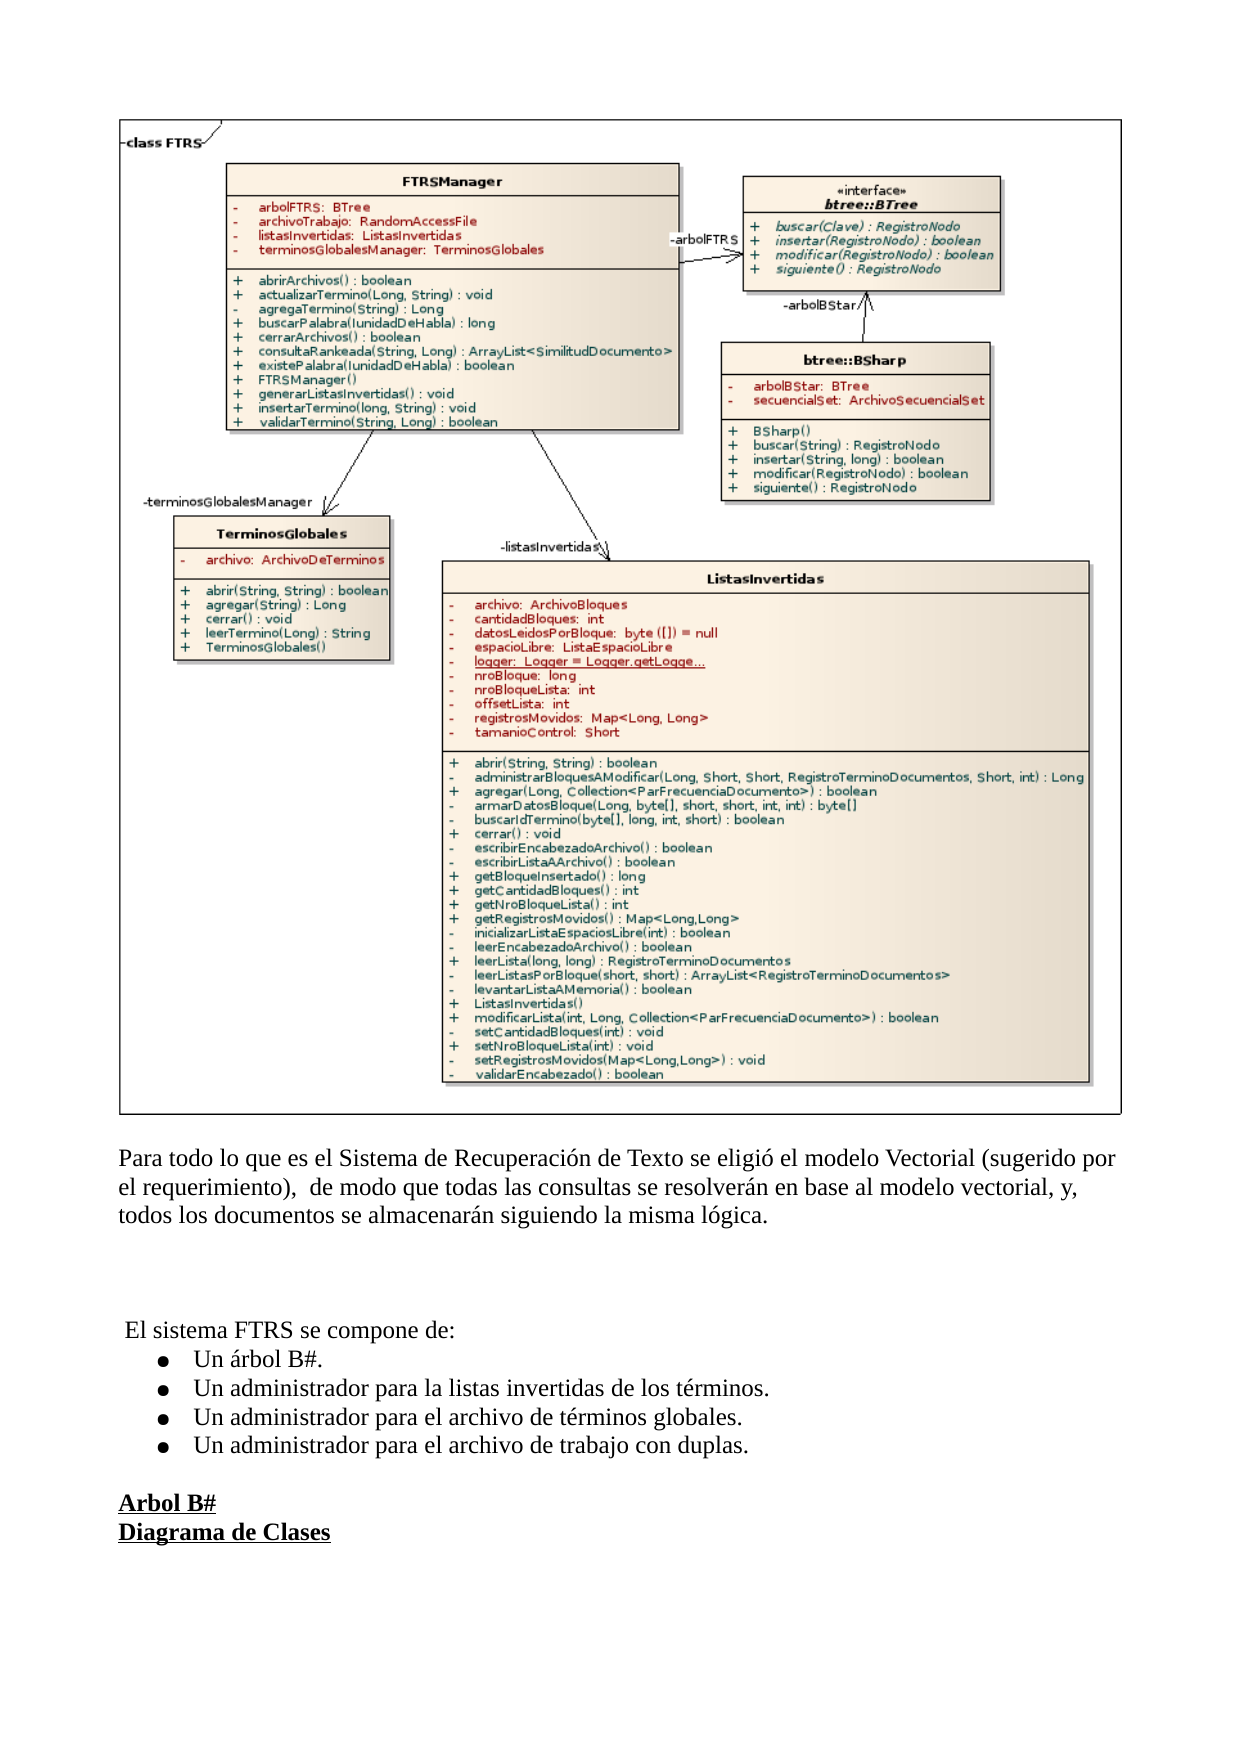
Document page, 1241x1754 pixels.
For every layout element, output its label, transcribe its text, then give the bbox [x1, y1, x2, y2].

text Diagrama de Clases [118, 1517, 1122, 1545]
text Para todo lo que es el Sistema de Recuperación de Texto se eligió el modelo Vectorial (sugerido por el requerimiento), de modo que todas las consultas se resolverán en base al modelo vectorial, y, todos los documentos se almacenarán siguiendo la misma lógica. [118, 1143, 1122, 1229]
text El sistema FTRS se compone de: [118, 1315, 1122, 1344]
list Un administrador para el archivo de términos globales. [156, 1402, 1122, 1430]
list Un administrador para la listas invertidas de los términos. [156, 1373, 1122, 1402]
picture [118, 118, 1122, 1115]
list Un árbol B#. [156, 1344, 1122, 1373]
text Arbol B# [118, 1488, 1122, 1517]
list Un administrador para el archivo de trabajo con duplas. [156, 1430, 1122, 1459]
